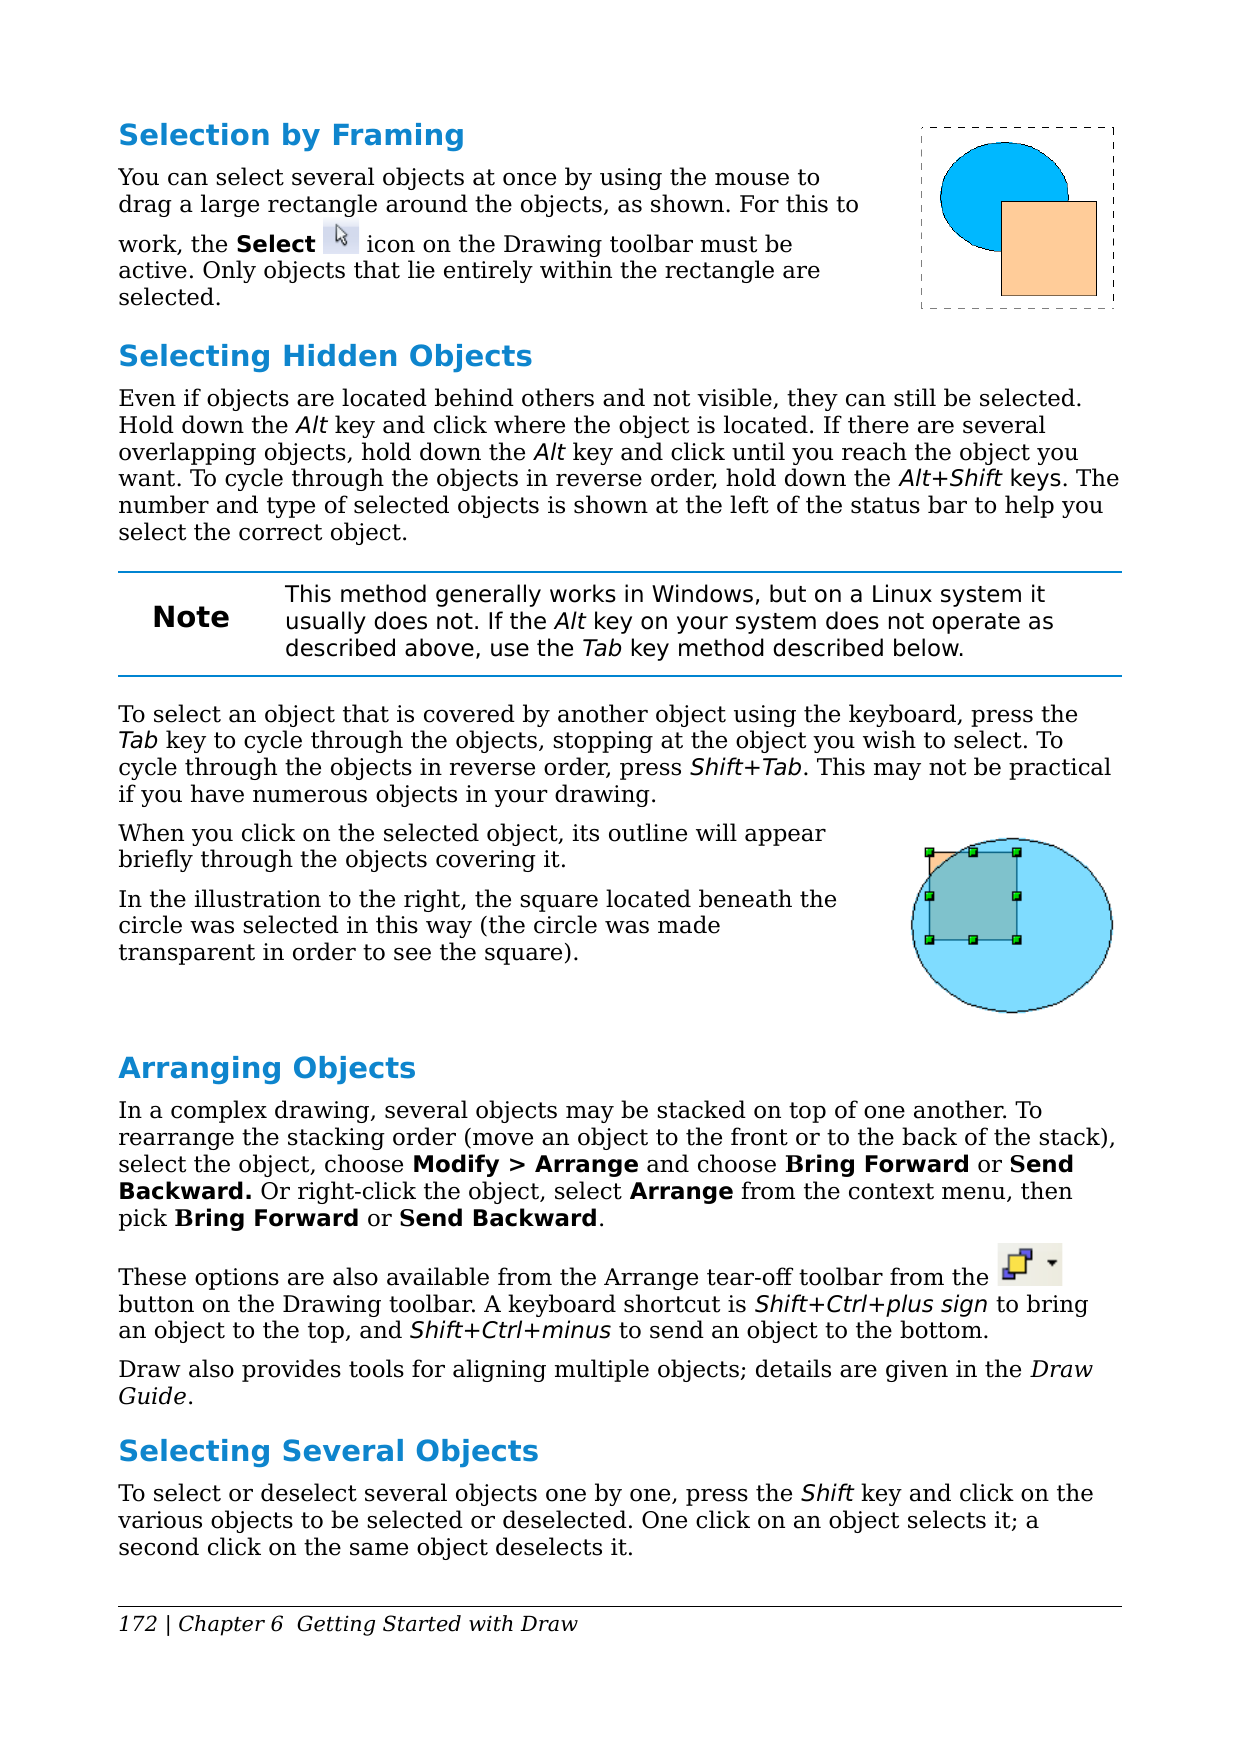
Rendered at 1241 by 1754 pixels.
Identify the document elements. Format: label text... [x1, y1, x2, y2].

picture [884, 820, 1123, 1027]
table_header This method generally works in Windows, but on a Linux system it usually does not. If the Alt key on your system does not operate as described above, use the Tab key method described below. [264, 573, 1122, 674]
picture [997, 1243, 1063, 1286]
subtitle Selecting Hidden Objects [118, 339, 1122, 373]
text To select or deselect several objects one by one, press the Shift key and click on the various objects to be selected or deselected. One click on an object selects it; a second click on the same object deselects it. [118, 1481, 1122, 1561]
subtitle Arranging Objects [118, 1051, 1122, 1085]
table_header [869, 118, 1122, 327]
subtitle Selecting Several Objects [118, 1434, 1122, 1468]
table_header Note [118, 573, 263, 674]
picture [915, 118, 1123, 315]
table_header When you click on the selected object, its outline will appear briefly through the objects covering it. In the illustration to the right, the square located beneath the circle was selected in this way (the circle was made transparent in order to see the square). [118, 820, 852, 1039]
text These options are also available from the Arrange tear-off toolbar from the button on the Drawing toolbar. A keyboard shortcut is Shift+Ctrl+plus sign to bring an object to the top, and Shift+Ctrl+minus to send an object to the bottom. [118, 1244, 1122, 1344]
text To select an object that is covered by another object using the keyboard, press the Tab key to cycle through the objects, stopping at the object you wish to select. To cycle through the objects in reverse order, press Shift+Tab. This may not be practical if you have numerous objects in your drawing. [118, 701, 1122, 807]
table_header [852, 820, 1122, 1039]
picture [323, 217, 360, 254]
text Even if objects are located behind others and not visible, they can still be selected. Hold down the Alt key and click where the object is located. If there are several overlapping objects, hold down the Alt key and click until you reach the object you want. To cycle through the objects in reverse order, hold down the Alt+Shift keys. The number and type of selected objects is shown at the left of the status bar to help you select the correct object. [118, 386, 1122, 546]
text In a complex drawing, several objects may be stacked on top of one another. To rearrange the stacking order (move an object to the front or to the back of the stack), select the object, choose Modify > Arrange and choose Bring Forward or Send Backward. Or right-click the object, select Arrange from the context menu, then pick Bring Forward or Send Backward. [118, 1097, 1122, 1231]
text Draw also provides tools for aligning multiple objects; details are given in the Draw Guide. [118, 1357, 1122, 1410]
table_header Selection by Framing You can select several objects at once by using the mouse to drag a large rectangle around the objects, as shown. For this to work, the Select icon on the Drawing toolbar must be active. Only objects that lie entirely within the rectangle are selected. [118, 118, 869, 327]
